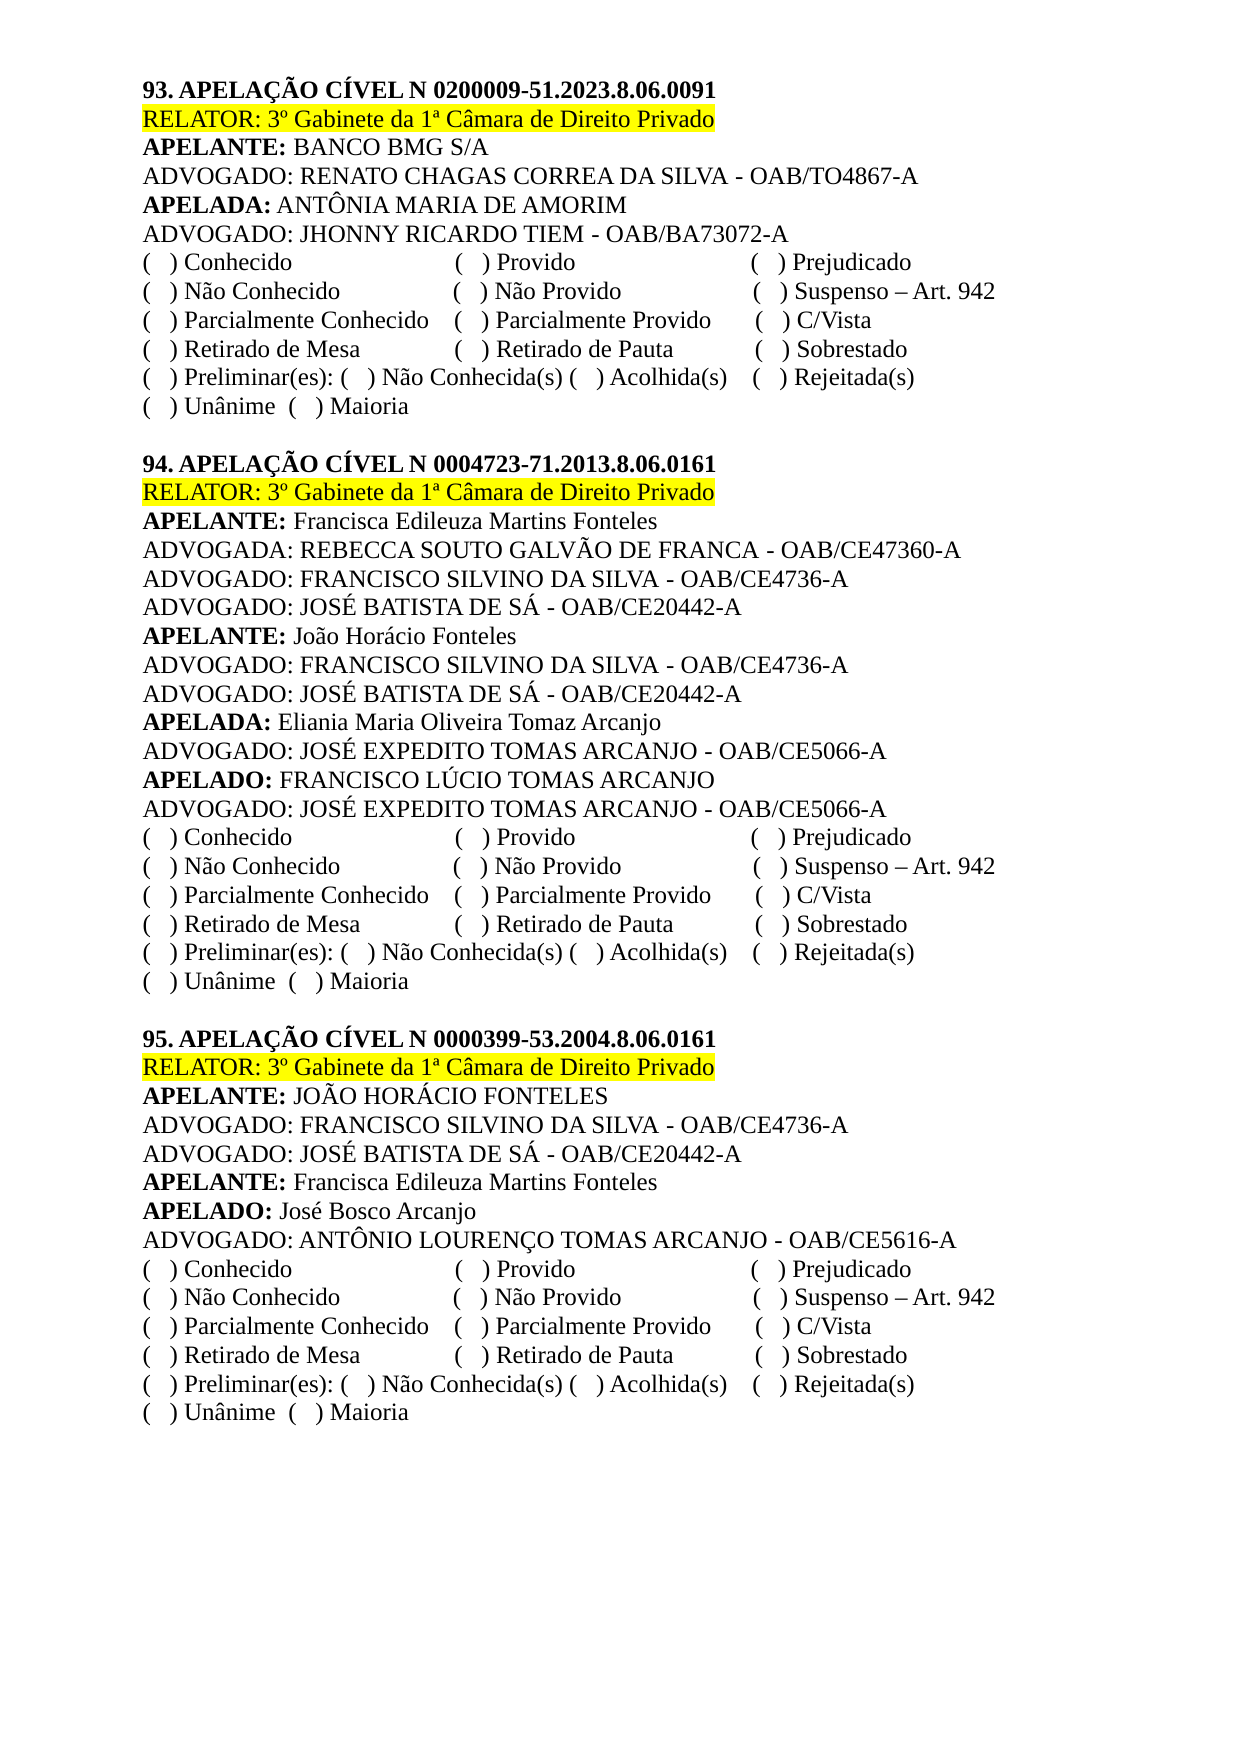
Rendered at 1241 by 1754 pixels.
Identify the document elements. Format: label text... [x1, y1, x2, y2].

text ( ) Preliminar(es): ( ) Não Conhecida(s) ( ) Acolhida(s) ( ) Rejeitada(s) [142, 937, 1141, 966]
text ( ) Parcialmente Conhecido ( ) Parcialmente Provido ( ) C/Vista [142, 1311, 1141, 1340]
text 94. APELAÇÃO CÍVEL N 0004723-71.2013.8.06.0161 RELATOR: 3º Gabinete da 1ª Câmara de Direito Privado APELANTE: Francisca Edileuza Martins Fonteles ADVOGADA: REBECCA SOUTO GALVÃO DE FRANCA - OAB/CE47360-A ADVOGADO: FRANCISCO SILVINO DA SILVA - OAB/CE4736-A ADVOGADO: JOSÉ BATISTA DE SÁ - OAB/CE20442-A APELANTE: João Horácio Fonteles ADVOGADO: FRANCISCO SILVINO DA SILVA - OAB/CE4736-A ADVOGADO: JOSÉ BATISTA DE SÁ - OAB/CE20442-A APELADA: Eliania Maria Oliveira Tomaz Arcanjo ADVOGADO: JOSÉ EXPEDITO TOMAS ARCANJO - OAB/CE5066-A APELADO: FRANCISCO LÚCIO TOMAS ARCANJO ADVOGADO: JOSÉ EXPEDITO TOMAS ARCANJO - OAB/CE5066-A ( ) Conhecido ( ) Provido ( ) Prejudicado [142, 420, 1141, 851]
text ( ) Parcialmente Conhecido ( ) Parcialmente Provido ( ) C/Vista [142, 880, 1141, 909]
text ( ) Parcialmente Conhecido ( ) Parcialmente Provido ( ) C/Vista [142, 305, 1141, 334]
text ( ) Unânime ( ) Maioria [142, 1397, 1141, 1426]
text ( ) Não Conhecido ( ) Não Provido ( ) Suspenso – Art. 942 [142, 276, 1141, 305]
text ( ) Preliminar(es): ( ) Não Conhecida(s) ( ) Acolhida(s) ( ) Rejeitada(s) [142, 1369, 1141, 1397]
text ( ) Retirado de Mesa ( ) Retirado de Pauta ( ) Sobrestado [142, 1340, 1141, 1369]
text ( ) Não Conhecido ( ) Não Provido ( ) Suspenso – Art. 942 [142, 1282, 1141, 1311]
text ( ) Unânime ( ) Maioria [142, 966, 1141, 995]
text 95. APELAÇÃO CÍVEL N 0000399-53.2004.8.06.0161 RELATOR: 3º Gabinete da 1ª Câmara de Direito Privado APELANTE: JOÃO HORÁCIO FONTELES ADVOGADO: FRANCISCO SILVINO DA SILVA - OAB/CE4736-A ADVOGADO: JOSÉ BATISTA DE SÁ - OAB/CE20442-A APELANTE: Francisca Edileuza Martins Fonteles APELADO: José Bosco Arcanjo ADVOGADO: ANTÔNIO LOURENÇO TOMAS ARCANJO - OAB/CE5616-A ( ) Conhecido ( ) Provido ( ) Prejudicado [142, 995, 1141, 1282]
text ( ) Unânime ( ) Maioria [142, 391, 1141, 420]
text ( ) Não Conhecido ( ) Não Provido ( ) Suspenso – Art. 942 [142, 851, 1141, 880]
text ( ) Retirado de Mesa ( ) Retirado de Pauta ( ) Sobrestado [142, 334, 1141, 362]
text ( ) Preliminar(es): ( ) Não Conhecida(s) ( ) Acolhida(s) ( ) Rejeitada(s) [142, 362, 1141, 391]
text ( ) Retirado de Mesa ( ) Retirado de Pauta ( ) Sobrestado [142, 909, 1141, 937]
text 93. APELAÇÃO CÍVEL N 0200009-51.2023.8.06.0091 RELATOR: 3º Gabinete da 1ª Câmara de Direito Privado APELANTE: BANCO BMG S/A ADVOGADO: RENATO CHAGAS CORREA DA SILVA - OAB/TO4867-A APELADA: ANTÔNIA MARIA DE AMORIM ADVOGADO: JHONNY RICARDO TIEM - OAB/BA73072-A ( ) Conhecido ( ) Provido ( ) Prejudicado [142, 75, 1141, 276]
